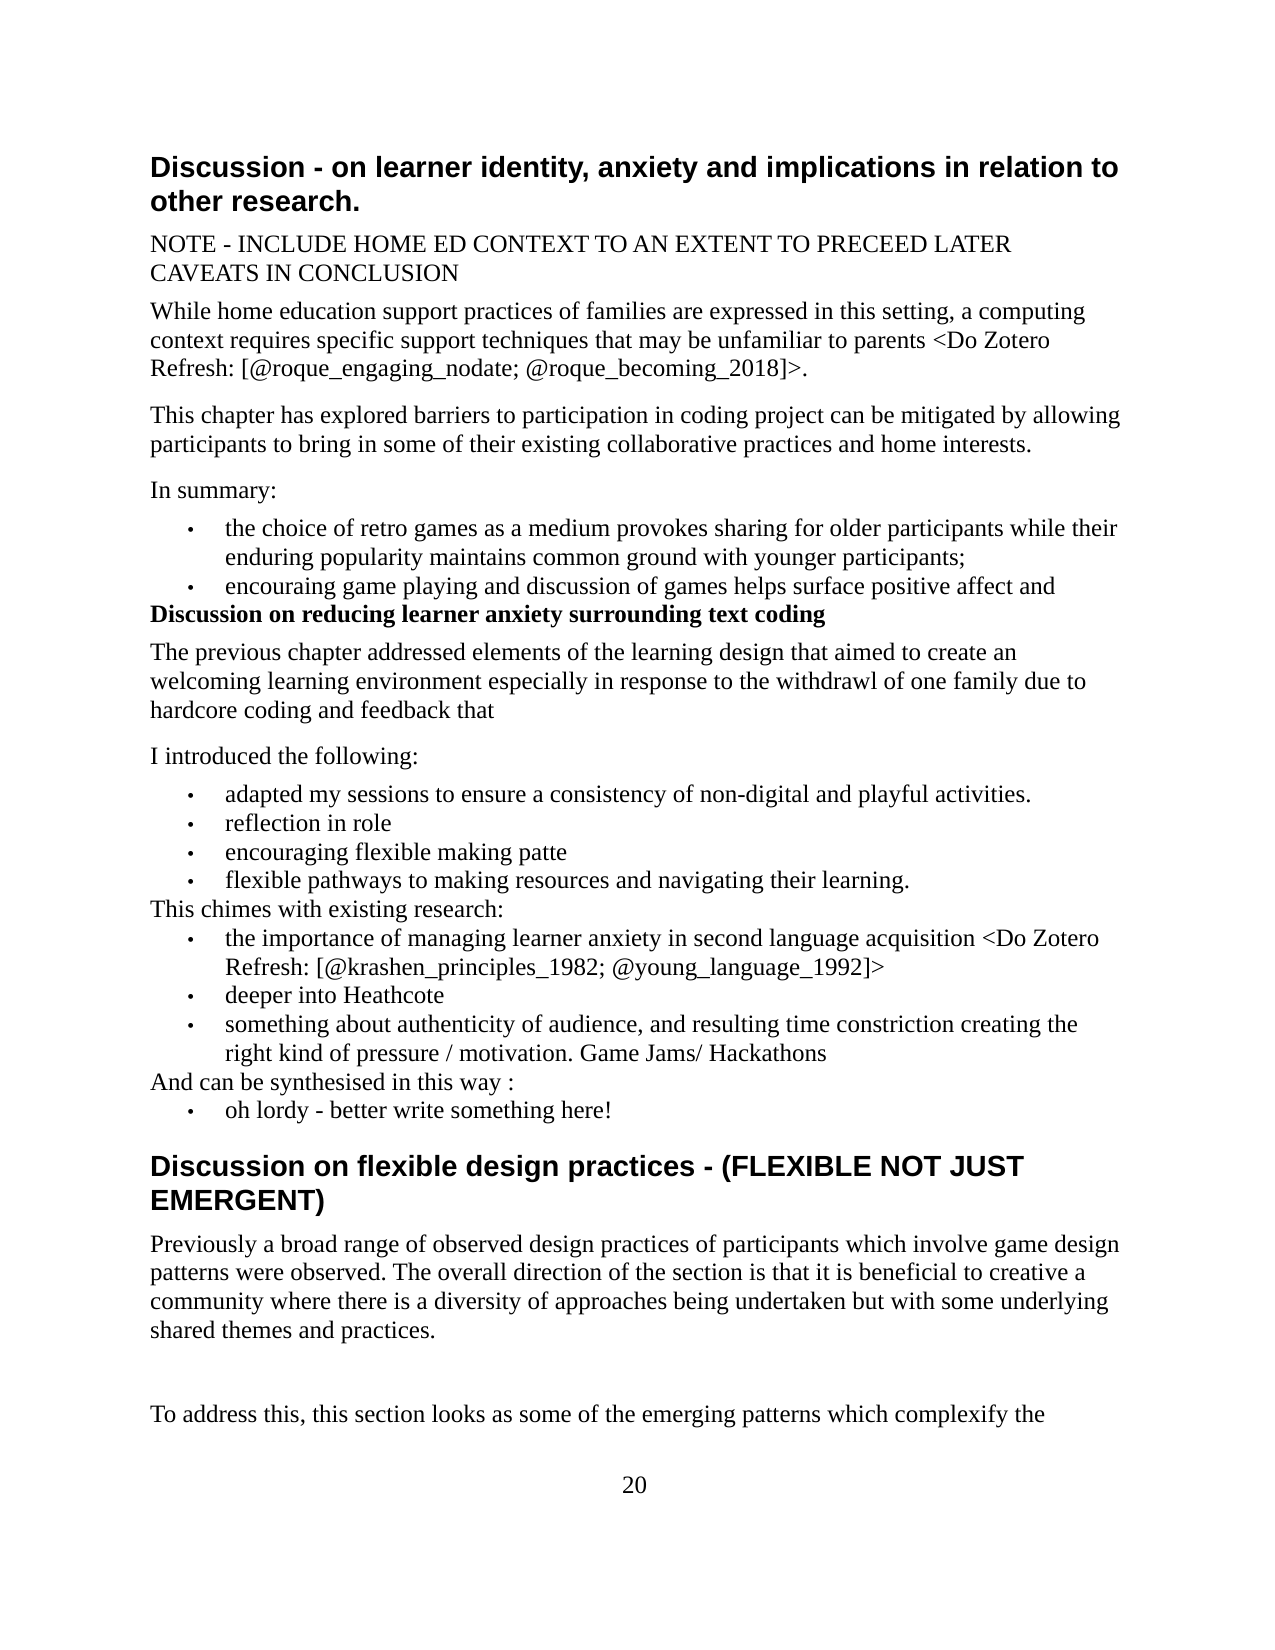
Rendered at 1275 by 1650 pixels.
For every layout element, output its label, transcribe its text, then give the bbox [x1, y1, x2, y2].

list reflection in role [187, 808, 1125, 837]
list something about authenticity of audience, and resulting time constriction creating the right kind of pressure / motivation. Game Jams/ Hackathons [187, 1009, 1125, 1067]
text I introduced the following: [150, 741, 1125, 770]
list the choice of retro games as a medium provokes sharing for older participants while their enduring popularity maintains common ground with younger participants; [187, 513, 1125, 571]
text NOTE - INCLUDE HOME ED CONTEXT TO AN EXTENT TO PRECEED LATER CAVEATS IN CONCLUSION [150, 229, 1125, 287]
text And can be synthesised in this way : [150, 1067, 1125, 1095]
text In summary: [150, 476, 1125, 504]
list flexible pathways to making resources and navigating their learning. [187, 865, 1125, 894]
text This chapter has explored barriers to participation in coding project can be mitigated by allowing participants to bring in some of their existing collaborative practices and home interests. [150, 400, 1125, 458]
text While home education support practices of families are expressed in this setting, a computing context requires specific support techniques that may be unfamiliar to parents <Do Zotero Refresh: [@roque_engaging_nodate; @roque_becoming_2018]>. [150, 296, 1125, 382]
text Discussion on reducing learner anxiety surrounding text coding [150, 599, 1125, 628]
list encouraing game playing and discussion of games helps surface positive affect and [187, 571, 1125, 599]
subtitle Discussion on flexible design practices - (FLEXIBLE NOT JUST EMERGENT) [150, 1149, 1125, 1216]
list encouraging flexible making patte [187, 837, 1125, 865]
text To address this, this section looks as some of the emerging patterns which complexify the [150, 1399, 1125, 1428]
subtitle Discussion - on learner identity, anxiety and implications in relation to other research. [150, 150, 1125, 217]
text This chimes with existing research: [150, 894, 1125, 923]
list adapted my sessions to ensure a consistency of non-digital and playful activities. [187, 779, 1125, 808]
list deeper into Heathcote [187, 980, 1125, 1009]
list the importance of managing learner anxiety in second language acquisition <Do Zotero Refresh: [@krashen_principles_1982; @young_language_1992]> [187, 923, 1125, 980]
text The previous chapter addressed elements of the learning design that aimed to create an welcoming learning environment especially in response to the withdrawl of one family due to hardcore coding and feedback that [150, 637, 1125, 723]
list oh lordy - better write something here! [187, 1095, 1125, 1124]
text Previously a broad range of observed design practices of participants which involve game design patterns were observed. The overall direction of the section is that it is beneficial to creative a community where there is a diversity of approaches being undertaken but with some underlying shared themes and practices. [150, 1229, 1125, 1344]
